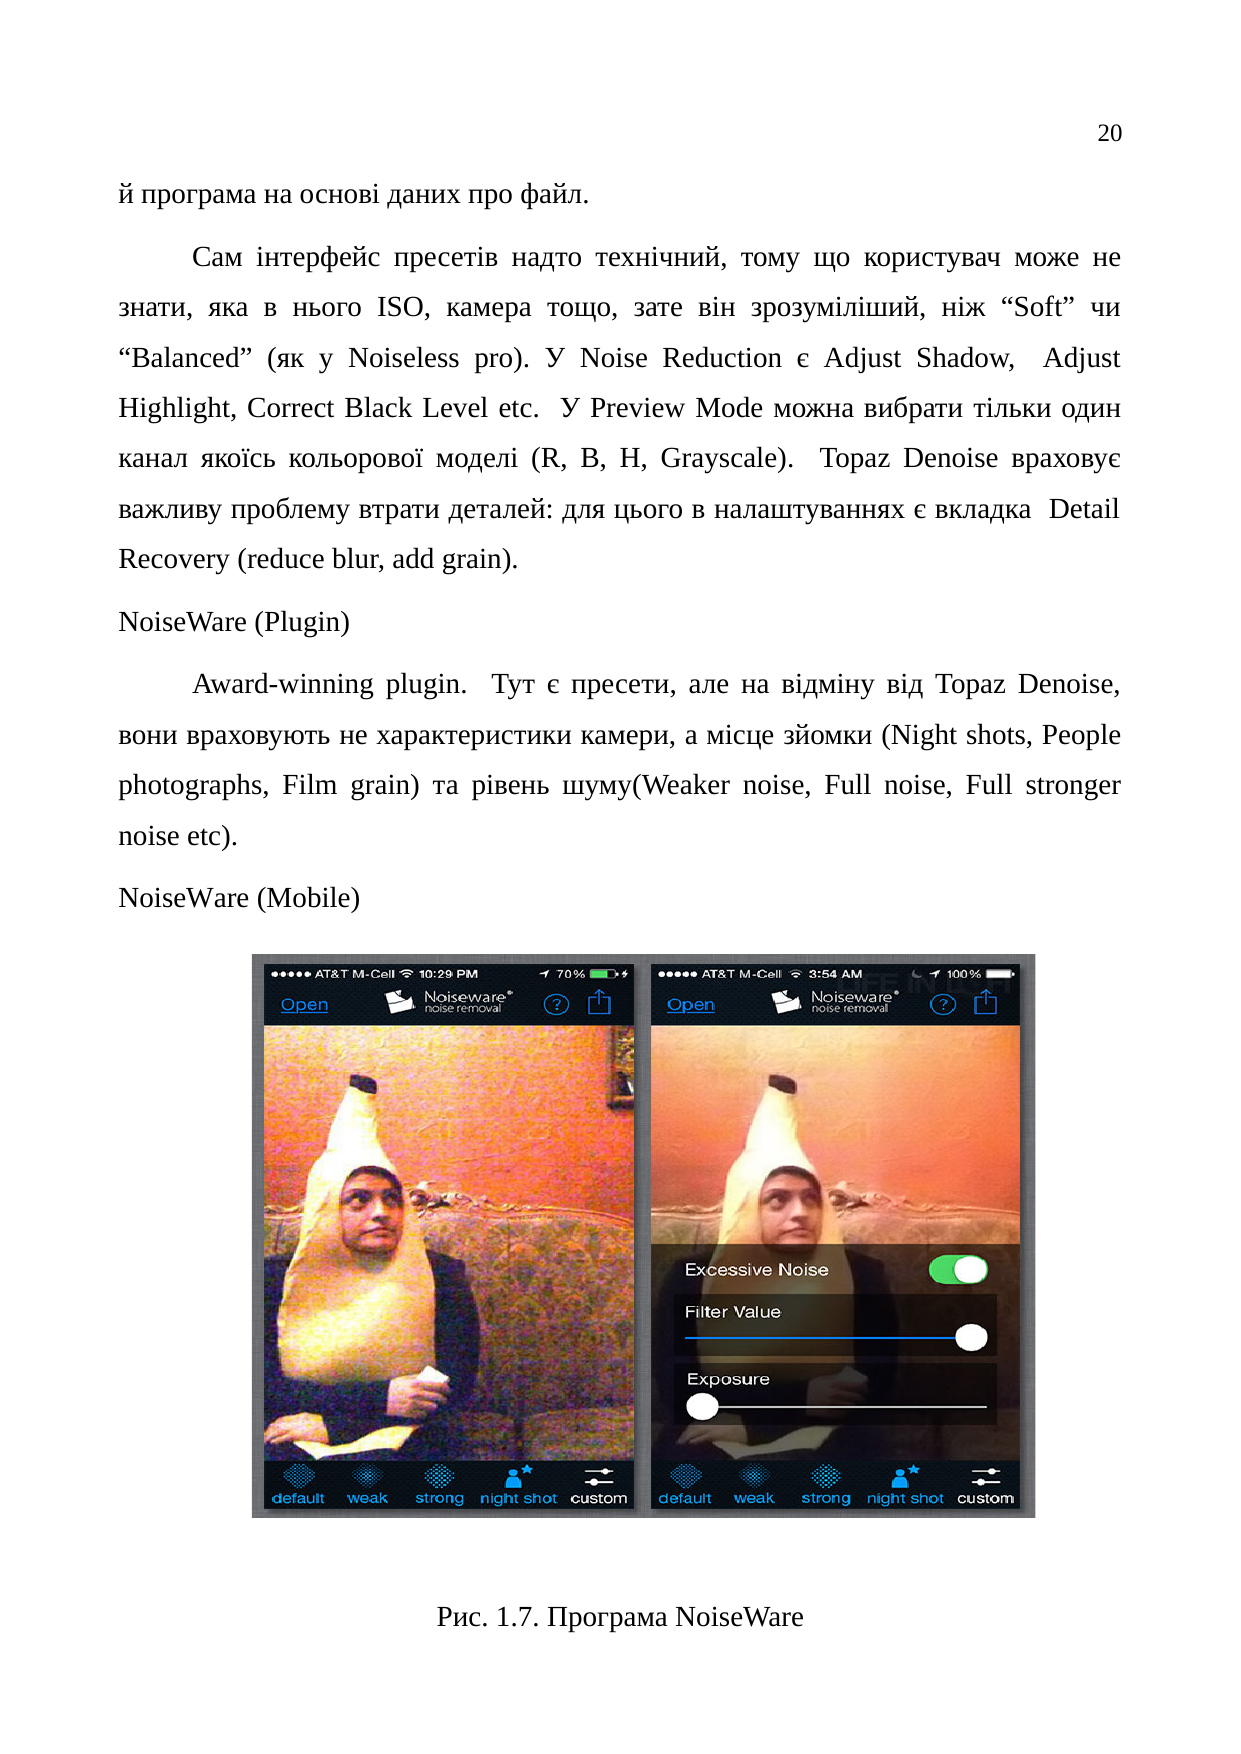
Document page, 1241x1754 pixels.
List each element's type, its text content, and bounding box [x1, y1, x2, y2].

text Award-winning plugin. Тут є пресети, але на відміну від Topaz Denoise, вони враховують не характеристики камери, а місце зйомки (Night shots, People photographs, Film grain) та рівень шуму(Weaker noise, Full noise, Full stronger noise etc). [118, 667, 1122, 851]
text Рис. 1.7. Програма NoiseWare [118, 1599, 1122, 1633]
picture [251, 954, 1036, 1518]
text Сам інтерфейс пресетів надто технічний, тому що користувач може не знати, яка в нього ISO, камера тощо, зате він зрозуміліший, ніж “Soft” чи “Balanced” (як у Noiseless pro). У Noise Reduction є Adjust Shadow, Adjust Highlight, Correct Black Level etc. У Preview Mode можна вибрати тільки один канал якоїсь кольорової моделі (R, B, H, Grayscale). Topaz Denoise враховує важливу проблему втрати деталей: для цього в налаштуваннях є вкладка Detail Recovery (reduce blur, add grain). [118, 239, 1122, 574]
text NoiseWare (Mobile) [118, 880, 1122, 914]
text NoiseWare (Plugin) [118, 604, 1122, 637]
text й програма на основі даних про файл. [118, 176, 1122, 210]
